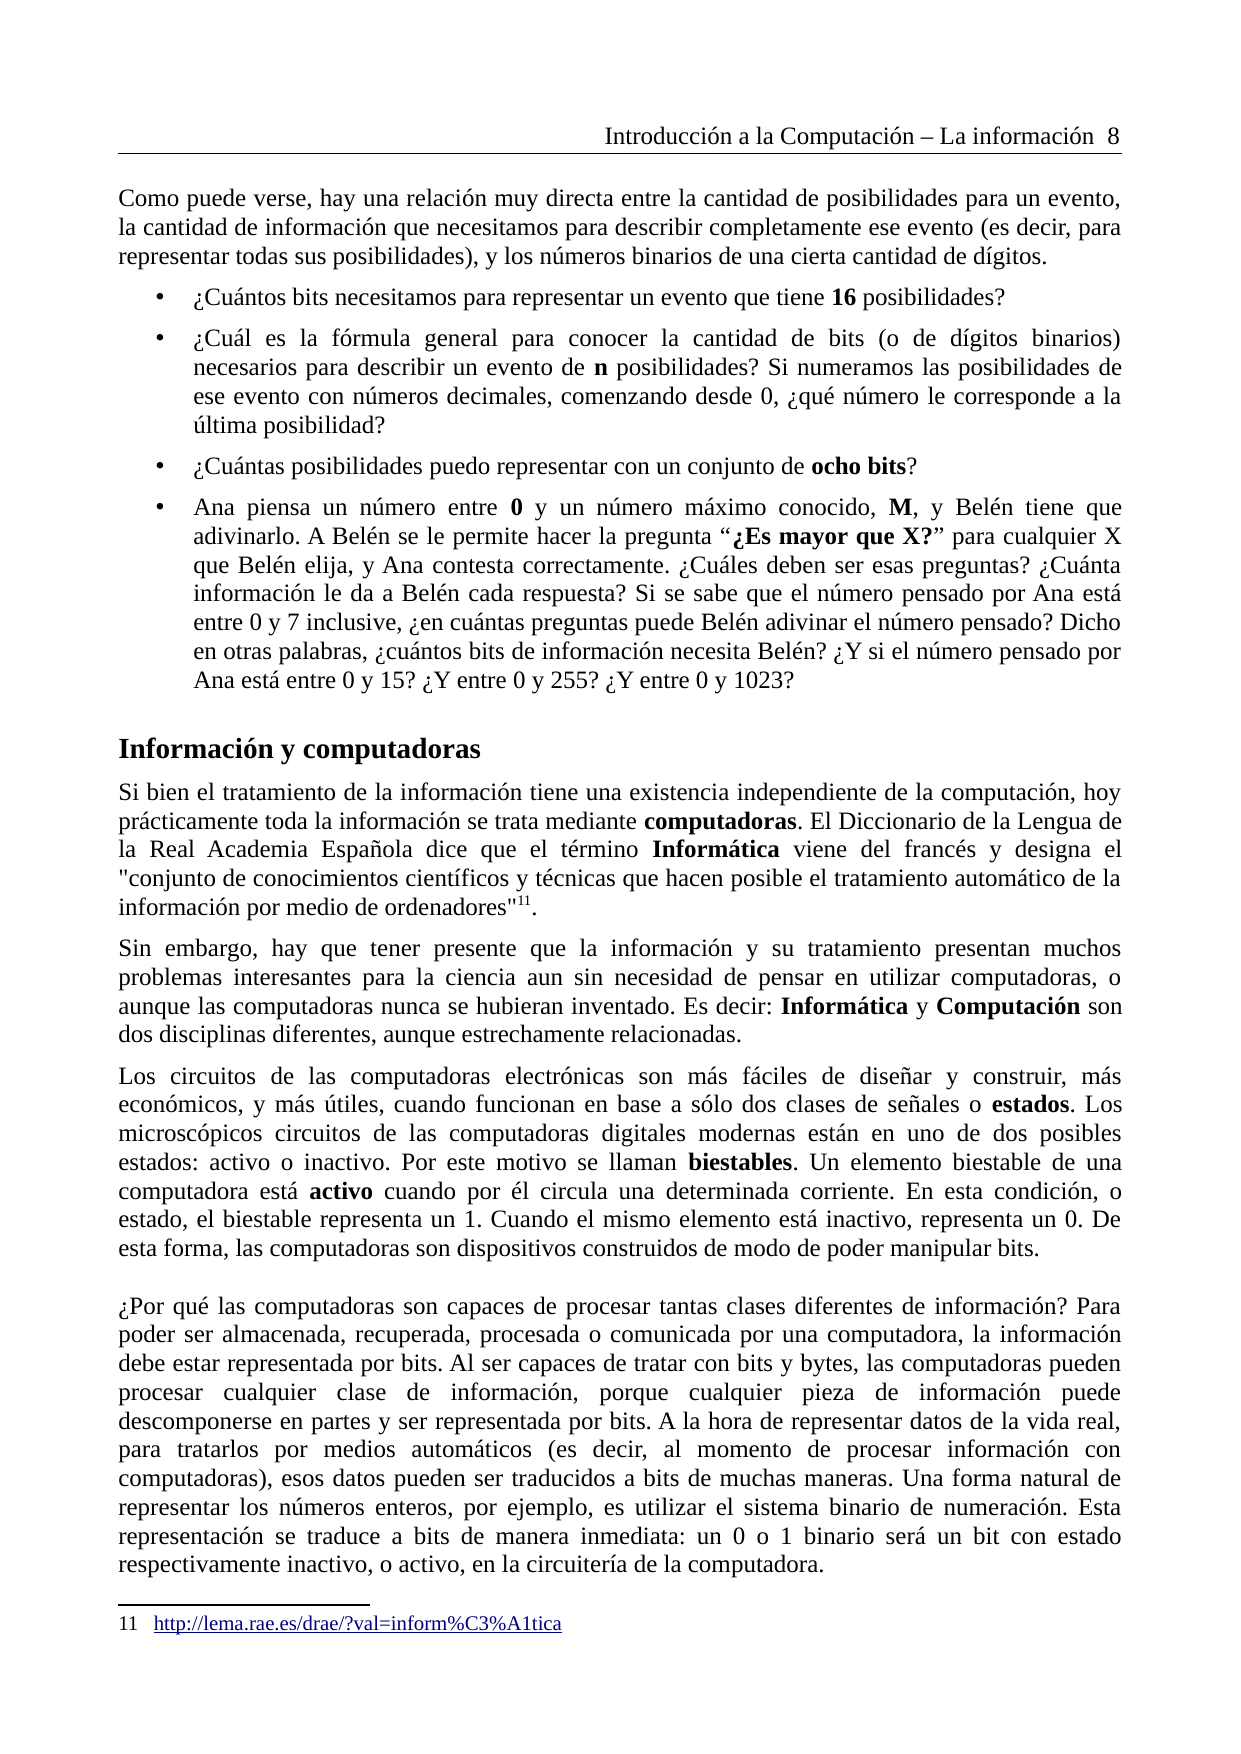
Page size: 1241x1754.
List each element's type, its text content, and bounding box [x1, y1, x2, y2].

list ¿Cuál es la fórmula general para conocer la cantidad de bits (o de dígitos binarios) necesarios para describir un evento de n posibilidades? Si numeramos las posibilidades de ese evento con números decimales, comenzando desde 0, ¿qué número le corresponde a la última posibilidad? [156, 323, 1122, 438]
text Como puede verse, hay una relación muy directa entre la cantidad de posibilidades para un evento, la cantidad de información que necesitamos para describir completamente ese evento (es decir, para representar todas sus posibilidades), y los números binarios de una cierta cantidad de dígitos. [118, 183, 1122, 270]
text http://lema.rae.es/drae/?val=inform%C3%A1tica [118, 1611, 1122, 1635]
subtitle Información y computadoras [118, 731, 1122, 764]
list Ana piensa un número entre 0 y un número máximo conocido, M, y Belén tiene que adivinarlo. A Belén se le permite hacer la pregunta “¿Es mayor que X?” para cualquier X que Belén elija, y Ana contesta correctamente. ¿Cuáles deben ser esas preguntas? ¿Cuánta información le da a Belén cada respuesta? Si se sabe que el número pensado por Ana está entre 0 y 7 inclusive, ¿en cuántas preguntas puede Belén adivinar el número pensado? Dicho en otras palabras, ¿cuántos bits de información necesita Belén? ¿Y si el número pensado por Ana está entre 0 y 15? ¿Y entre 0 y 255? ¿Y entre 0 y 1023? [156, 492, 1122, 693]
text Sin embargo, hay que tener presente que la información y su tratamiento presentan muchos problemas interesantes para la ciencia aun sin necesidad de pensar en utilizar computadoras, o aunque las computadoras nunca se hubieran inventado. Es decir: Informática y Computación son dos disciplinas diferentes, aunque estrechamente relacionadas. [118, 933, 1122, 1048]
text Si bien el tratamiento de la información tiene una existencia independiente de la computación, hoy prácticamente toda la información se trata mediante computadoras. El Diccionario de la Lengua de la Real Academia Española dice que el término Informática viene del francés y designa el "conjunto de conocimientos científicos y técnicas que hacen posible el tratamiento automático de la información por medio de ordenadores". [118, 777, 1122, 921]
list ¿Cuántas posibilidades puedo representar con un conjunto de ocho bits? [156, 451, 1122, 480]
text ¿Por qué las computadoras son capaces de procesar tantas clases diferentes de información? Para poder ser almacenada, recuperada, procesada o comunicada por una computadora, la información debe estar representada por bits. Al ser capaces de tratar con bits y bytes, las computadoras pueden procesar cualquier clase de información, porque cualquier pieza de información puede descomponerse en partes y ser representada por bits. A la hora de representar datos de la vida real, para tratarlos por medios automáticos (es decir, al momento de procesar información con computadoras), esos datos pueden ser traducidos a bits de muchas maneras. Una forma natural de representar los números enteros, por ejemplo, es utilizar el sistema binario de numeración. Esta representación se traduce a bits de manera inmediata: un 0 o 1 binario será un bit con estado respectivamente inactivo, o activo, en la circuitería de la computadora. [118, 1291, 1122, 1578]
text Los circuitos de las computadoras electrónicas son más fáciles de diseñar y construir, más económicos, y más útiles, cuando funcionan en base a sólo dos clases de señales o estados. Los microscópicos circuitos de las computadoras digitales modernas están en uno de dos posibles estados: activo o inactivo. Por este motivo se llaman biestables. Un elemento biestable de una computadora está activo cuando por él circula una determinada corriente. En esta condición, o estado, el biestable representa un 1. Cuando el mismo elemento está inactivo, representa un 0. De esta forma, las computadoras son dispositivos construidos de modo de poder manipular bits. [118, 1061, 1122, 1262]
list ¿Cuántos bits necesitamos para representar un evento que tiene 16 posibilidades? [156, 282, 1122, 311]
